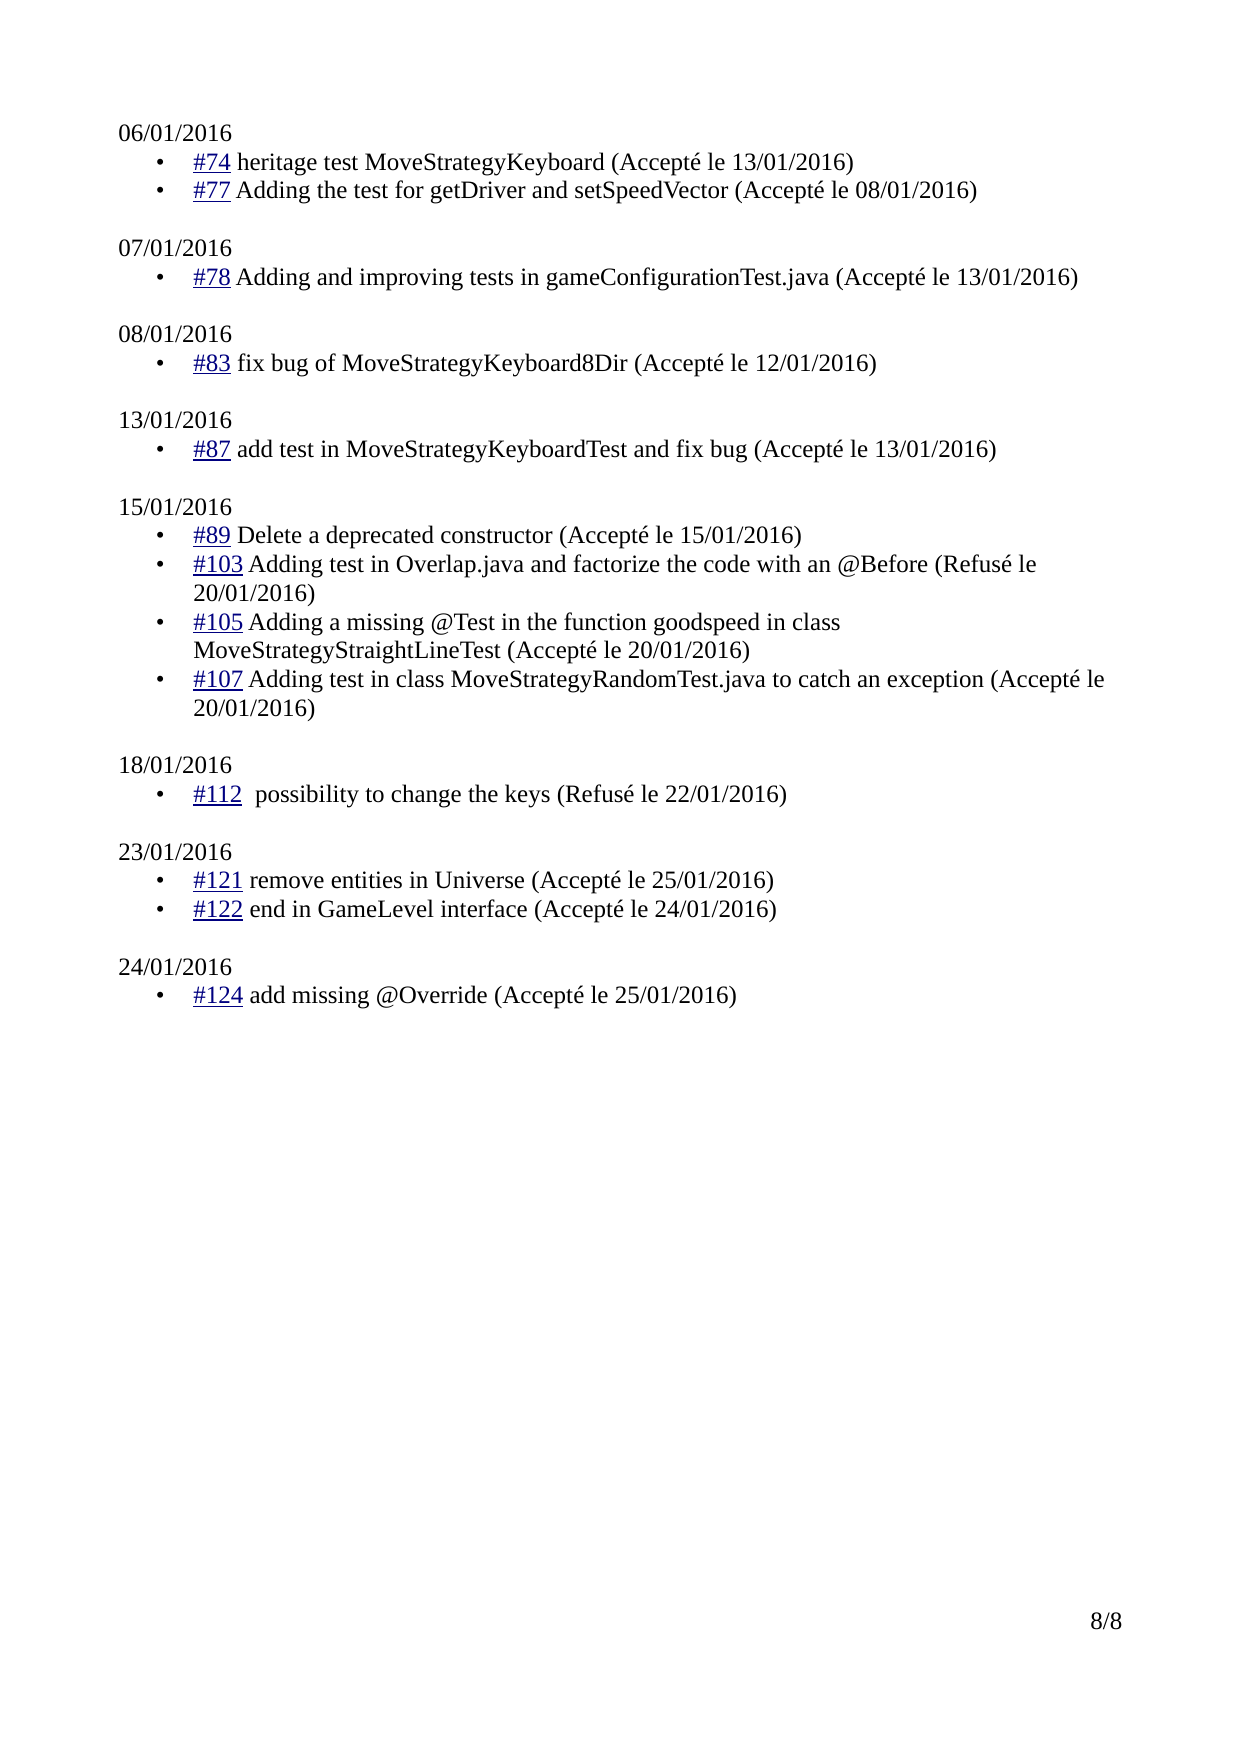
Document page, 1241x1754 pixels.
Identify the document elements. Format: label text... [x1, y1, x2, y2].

text 23/01/2016 [118, 837, 1122, 866]
list #77 Adding the test for getDriver and setSpeedVector (Accepté le 08/01/2016) [156, 176, 1122, 204]
list #105 Adding a missing @Test in the function goodspeed in class MoveStrategyStraightLineTest (Accepté le 20/01/2016) [156, 607, 1122, 664]
list #103 Adding test in Overlap.java and factorize the code with an @Before (Refusé le 20/01/2016) [156, 549, 1122, 607]
list #122 end in GameLevel interface (Accepté le 24/01/2016) [156, 894, 1122, 923]
text 13/01/2016 [118, 406, 1122, 434]
list #74 heritage test MoveStrategyKeyboard (Accepté le 13/01/2016) [156, 147, 1122, 176]
list #112 possibility to change the keys (Refusé le 22/01/2016) [156, 779, 1122, 808]
list #107 Adding test in class MoveStrategyRandomTest.java to catch an exception (Accepté le 20/01/2016) [156, 664, 1122, 722]
text 06/01/2016 [118, 118, 1122, 147]
list #87 add test in MoveStrategyKeyboardTest and fix bug (Accepté le 13/01/2016) [156, 434, 1122, 463]
list #121 remove entities in Universe (Accepté le 25/01/2016) [156, 866, 1122, 894]
text 08/01/2016 [118, 319, 1122, 348]
text 24/01/2016 [118, 952, 1122, 981]
text 15/01/2016 [118, 492, 1122, 521]
text 07/01/2016 [118, 233, 1122, 262]
text 18/01/2016 [118, 751, 1122, 779]
list #124 add missing @Override (Accepté le 25/01/2016) [156, 981, 1122, 1009]
list #83 fix bug of MoveStrategyKeyboard8Dir (Accepté le 12/01/2016) [156, 348, 1122, 377]
list #78 Adding and improving tests in gameConfigurationTest.java (Accepté le 13/01/2016) [156, 262, 1122, 291]
list #89 Delete a deprecated constructor (Accepté le 15/01/2016) [156, 521, 1122, 549]
